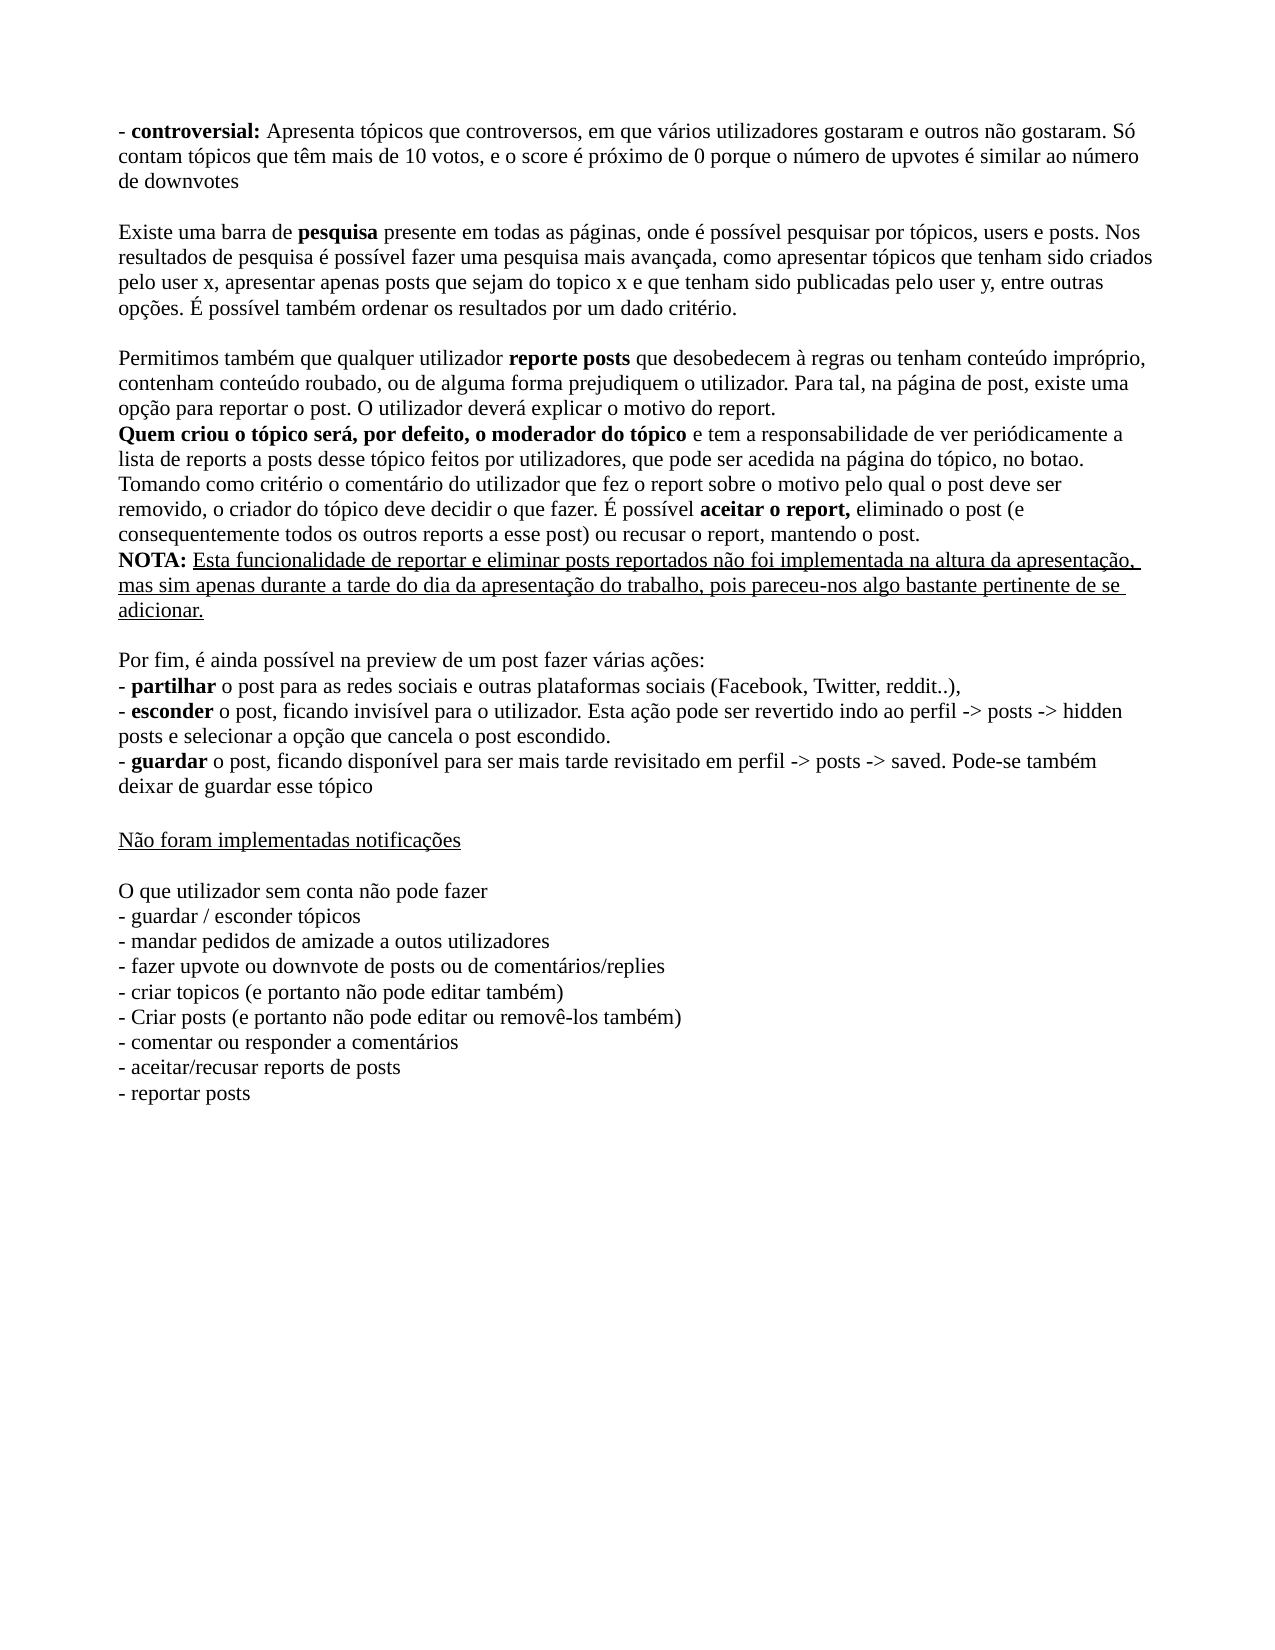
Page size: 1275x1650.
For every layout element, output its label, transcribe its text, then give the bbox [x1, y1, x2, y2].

text - controversial: Apresenta tópicos que controversos, em que vários utilizadores gostaram e outros não gostaram. Só contam tópicos que têm mais de 10 votos, e o score é próximo de 0 porque o número de upvotes é similar ao número de downvotes [118, 118, 1157, 194]
text - reportar posts [118, 1079, 1157, 1105]
text - Criar posts (e portanto não pode editar ou removê-los também) [118, 1004, 1157, 1029]
text - aceitar/recusar reports de posts [118, 1054, 1157, 1079]
text - fazer upvote ou downvote de posts ou de comentários/replies [118, 953, 1157, 979]
text - criar topicos (e portanto não pode editar também) [118, 979, 1157, 1004]
text Permitimos também que qualquer utilizador reporte posts que desobedecem à regras ou tenham conteúdo impróprio, contenham conteúdo roubado, ou de alguma forma prejudiquem o utilizador. Para tal, na página de post, existe uma opção para reportar o post. O utilizador deverá explicar o motivo do report. [118, 345, 1157, 421]
text - guardar o post, ficando disponível para ser mais tarde revisitado em perfil -> posts -> saved. Pode-se também deixar de guardar esse tópico [118, 748, 1157, 799]
text NOTA: Esta funcionalidade de reportar e eliminar posts reportados não foi implementada na altura da apresentação, mas sim apenas durante a tarde do dia da apresentação do trabalho, pois pareceu-nos algo bastante pertinente de se adicionar. [118, 547, 1157, 622]
text - partilhar o post para as redes sociais e outras plataformas sociais (Facebook, Twitter, reddit..), [118, 673, 1157, 698]
text Existe uma barra de pesquisa presente em todas as páginas, onde é possível pesquisar por tópicos, users e posts. Nos resultados de pesquisa é possível fazer uma pesquisa mais avançada, como apresentar tópicos que tenham sido criados pelo user x, apresentar apenas posts que sejam do topico x e que tenham sido publicadas pelo user y, entre outras opções. É possível também ordenar os resultados por um dado critério. [118, 219, 1157, 320]
text Quem criou o tópico será, por defeito, o moderador do tópico e tem a responsabilidade de ver periódicamente a lista de reports a posts desse tópico feitos por utilizadores, que pode ser acedida na página do tópico, no botao. Tomando como critério o comentário do utilizador que fez o report sobre o motivo pelo qual o post deve ser removido, o criador do tópico deve decidir o que fazer. É possível aceitar o report, eliminado o post (e consequentemente todos os outros reports a esse post) ou recusar o report, mantendo o post. [118, 421, 1157, 547]
text O que utilizador sem conta não pode fazer [118, 878, 1157, 903]
text - mandar pedidos de amizade a outos utilizadores [118, 928, 1157, 953]
text Não foram implementadas notificações [118, 827, 1157, 853]
text - esconder o post, ficando invisível para o utilizador. Esta ação pode ser revertido indo ao perfil -> posts -> hidden posts e selecionar a opção que cancela o post escondido. [118, 698, 1157, 748]
text - guardar / esconder tópicos [118, 903, 1157, 928]
text - comentar ou responder a comentários [118, 1029, 1157, 1054]
text Por fim, é ainda possível na preview de um post fazer várias ações: [118, 647, 1157, 673]
